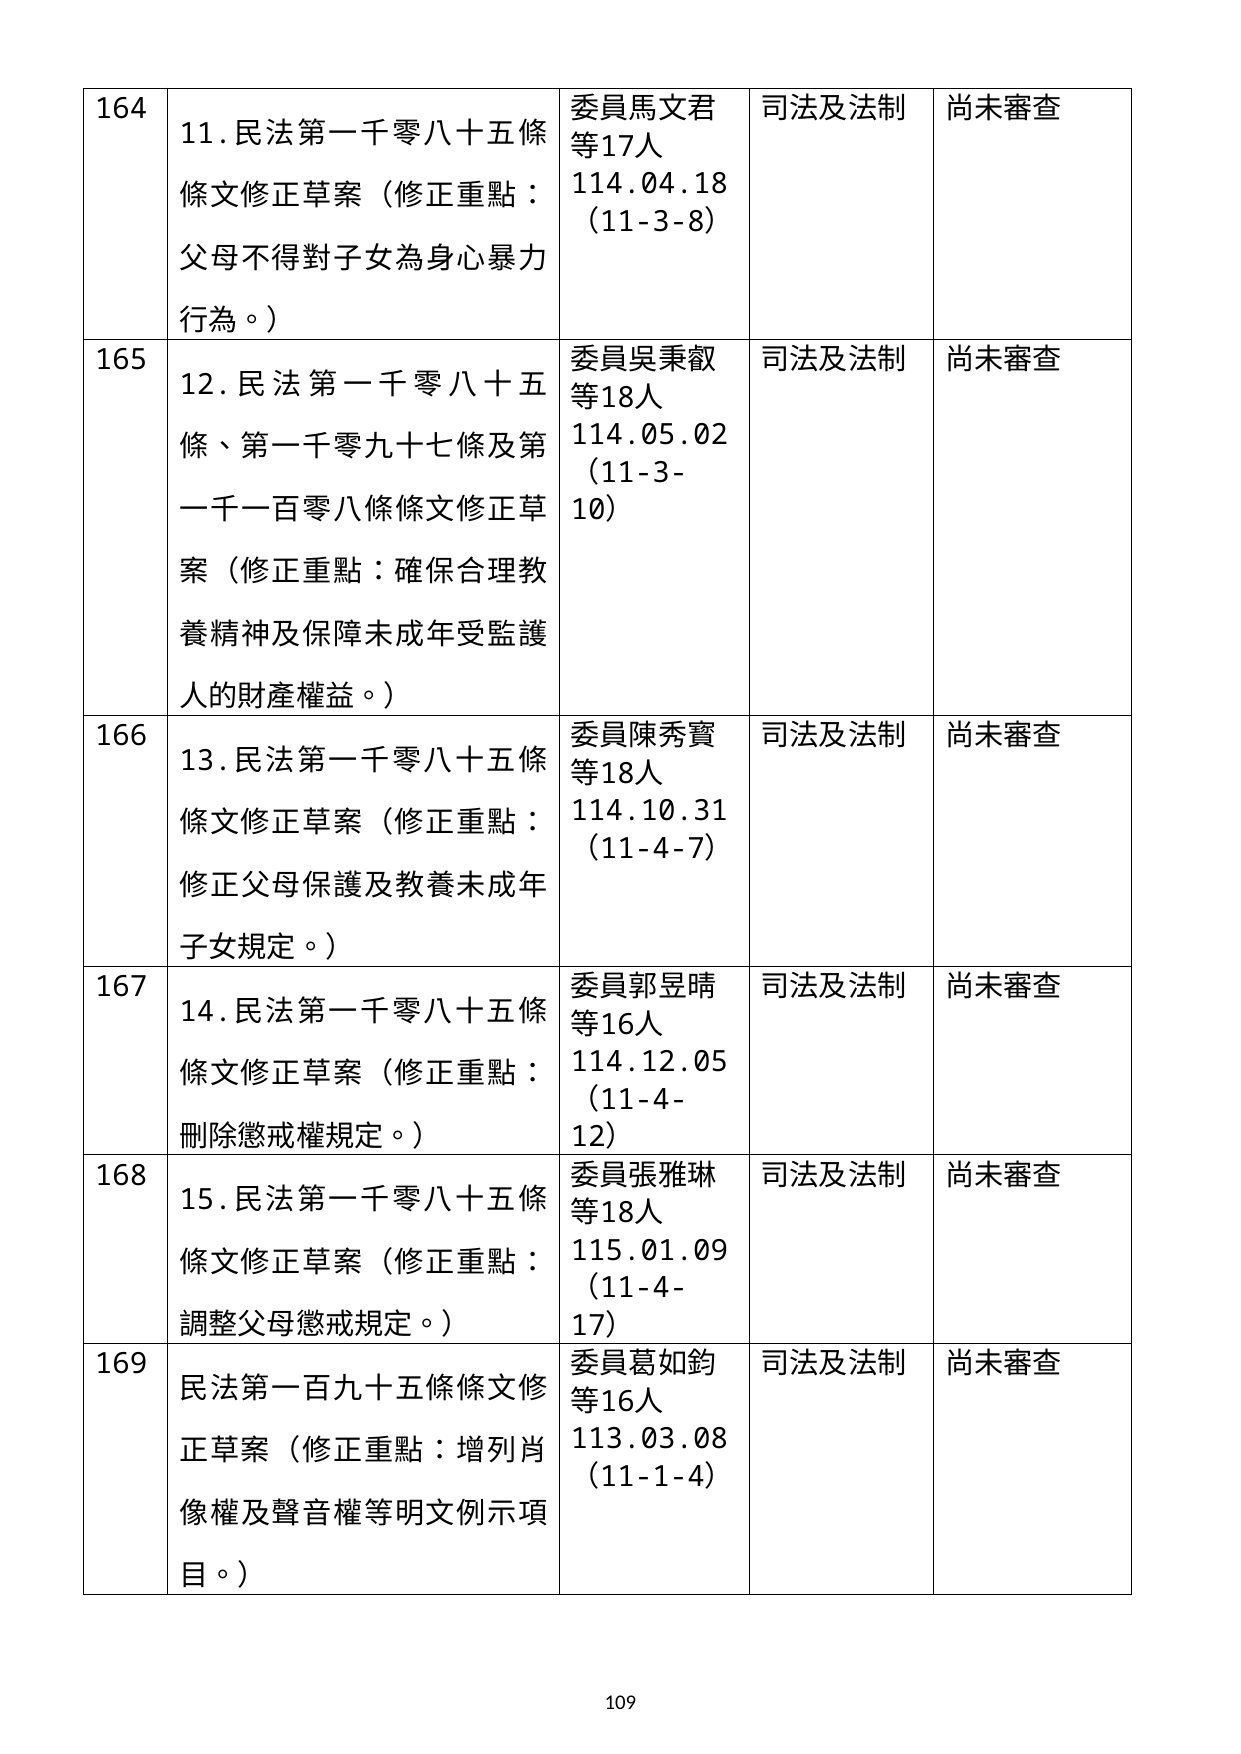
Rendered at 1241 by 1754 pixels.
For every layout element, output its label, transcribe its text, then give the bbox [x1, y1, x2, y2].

table_cell 167 [84, 967, 167, 1154]
table_cell 司法及法制 [750, 716, 933, 966]
table_cell 164 [84, 89, 167, 339]
table_cell 168 [84, 1155, 167, 1343]
table_cell 司法及法制 [750, 340, 933, 715]
table_cell 司法及法制 [750, 967, 933, 1154]
table_cell 165 [84, 340, 167, 715]
table_cell 委員張雅琳 等18人 115.01.09 （11-4-17） [560, 1155, 749, 1343]
table_cell 委員吳秉叡 等18人 114.05.02 （11-3-10） [560, 340, 749, 715]
table_cell 11.民法第一千零八十五條條文修正草案（修正重點：父母不得對子女為身心暴力行為。） [168, 89, 559, 339]
table_cell 尚未審查 [934, 1155, 1131, 1343]
table_cell 166 [84, 716, 167, 966]
table_cell 尚未審查 [934, 967, 1131, 1154]
table_cell 尚未審查 [934, 1344, 1131, 1594]
table_cell 169 [84, 1344, 167, 1594]
table_cell 司法及法制 [750, 1344, 933, 1594]
table_cell 尚未審查 [934, 89, 1131, 339]
table_cell 12.民法第一千零八十五條、第一千零九十七條及第一千一百零八條條文修正草案（修正重點：確保合理教養精神及保障未成年受監護人的財產權益。） [168, 340, 559, 715]
table_cell 委員郭昱晴 等16人 114.12.05 （11-4-12） [560, 967, 749, 1154]
table_cell 司法及法制 [750, 1155, 933, 1343]
table_cell 委員馬文君 等17人 114.04.18 （11-3-8） [560, 89, 749, 339]
table_cell 委員陳秀寳 等18人 114.10.31 （11-4-7） [560, 716, 749, 966]
table_cell 民法第一百九十五條條文修正草案（修正重點：增列肖像權及聲音權等明文例示項目。） [168, 1344, 559, 1594]
table_cell 尚未審查 [934, 716, 1131, 966]
table_cell 14.民法第一千零八十五條條文修正草案（修正重點：刪除懲戒權規定。） [168, 967, 559, 1154]
table_cell 13.民法第一千零八十五條條文修正草案（修正重點：修正父母保護及教養未成年子女規定。） [168, 716, 559, 966]
table_cell 15.民法第一千零八十五條條文修正草案（修正重點：調整父母懲戒規定。） [168, 1155, 559, 1343]
table_cell 尚未審查 [934, 340, 1131, 715]
table_cell 司法及法制 [750, 89, 933, 339]
table_cell 委員葛如鈞 等16人 113.03.08 （11-1-4） [560, 1344, 749, 1594]
